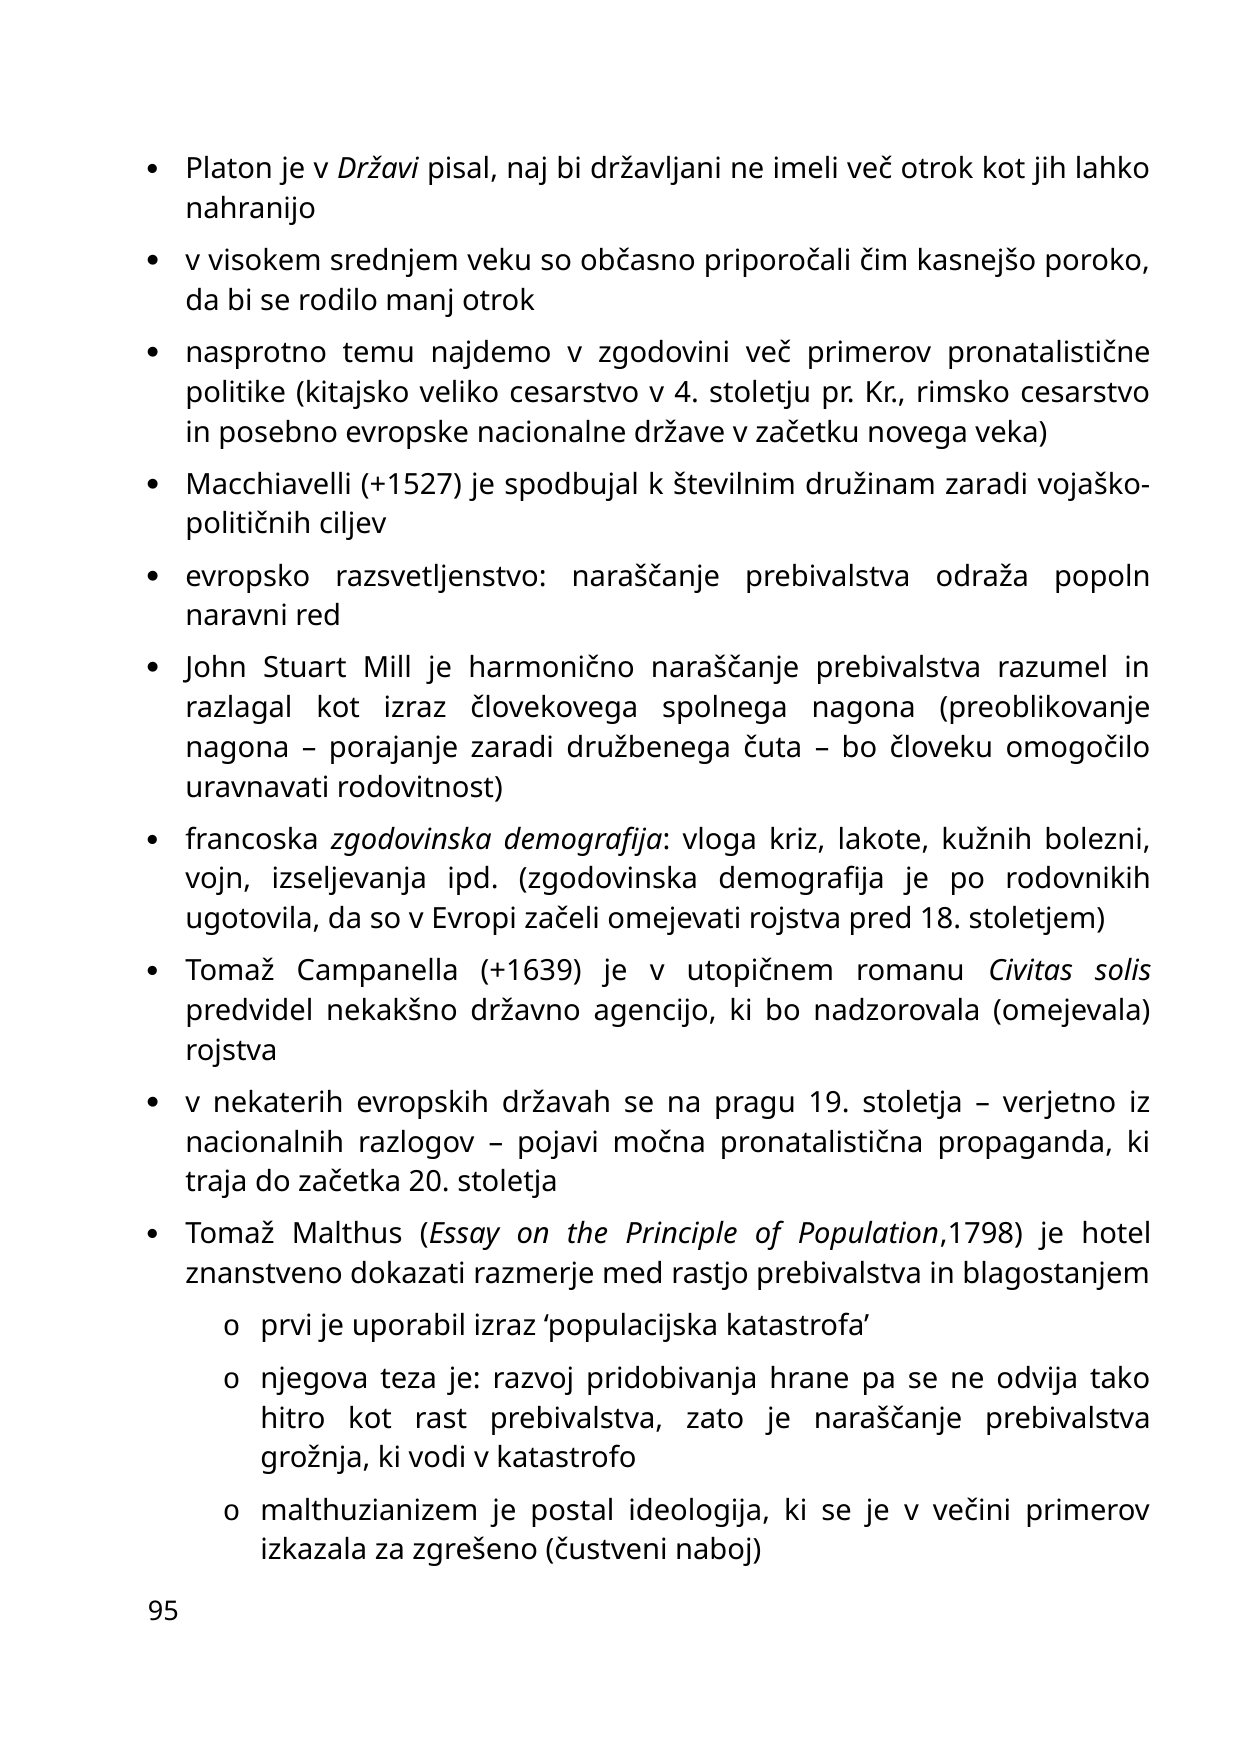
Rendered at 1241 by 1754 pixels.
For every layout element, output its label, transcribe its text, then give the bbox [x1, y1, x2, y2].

list v nekaterih evropskih državah se na pragu 19. stoletja – verjetno iz nacionalnih razlogov – pojavi močna pronatalistična propaganda, ki traja do začetka 20. stoletja [148, 1081, 1152, 1200]
list Tomaž Malthus (Essay on the Principle of Population,1798) je hotel znanstveno dokazati razmerje med rastjo prebivalstva in blagostanjem [148, 1213, 1152, 1292]
list Macchiavelli (+1527) je spodbujal k številnim družinam zaradi vojaško-političnih ciljev [148, 463, 1152, 542]
list nasprotno temu najdemo v zgodovini več primerov pronatalistične politike (kitajsko veliko cesarstvo v 4. stoletju pr. Kr., rimsko cesarstvo in posebno evropske nacionalne države v začetku novega veka) [148, 331, 1152, 451]
list malthuzianizem je postal ideologija, ki se je v večini primerov izkazala za zgrešeno (čustveni naboj) [223, 1489, 1152, 1568]
list Tomaž Campanella (+1639) je v utopičnem romanu Civitas solis predvidel nekakšno državno agencijo, ki bo nadzorovala (omejevala) rojstva [148, 949, 1152, 1069]
list v visokem srednjem veku so občasno priporočali čim kasnejšo poroko, da bi se rodilo manj otrok [148, 239, 1152, 319]
list prvi je uporabil izraz ‘populacijska katastrofa’ [223, 1304, 1152, 1344]
list John Stuart Mill je harmonično naraščanje prebivalstva razumel in razlagal kot izraz človekovega spolnega nagona (preoblikovanje nagona – porajanje zaradi družbenega čuta – bo človeku omogočilo uravnavati rodovitnost) [148, 647, 1152, 806]
list Platon je v Državi pisal, naj bi državljani ne imeli več otrok kot jih lahko nahranijo [148, 148, 1152, 227]
list francoska zgodovinska demografija: vloga kriz, lakote, kužnih bolezni, vojn, izseljevanja ipd. (zgodovinska demografija je po rodovnikih ugotovila, da so v Evropi začeli omejevati rojstva pred 18. stoletjem) [148, 818, 1152, 937]
list evropsko razsvetljenstvo: naraščanje prebivalstva odraža popoln naravni red [148, 555, 1152, 634]
list njegova teza je: razvoj pridobivanja hrane pa se ne odvija tako hitro kot rast prebivalstva, zato je naraščanje prebivalstva grožnja, ki vodi v katastrofo [223, 1357, 1152, 1476]
